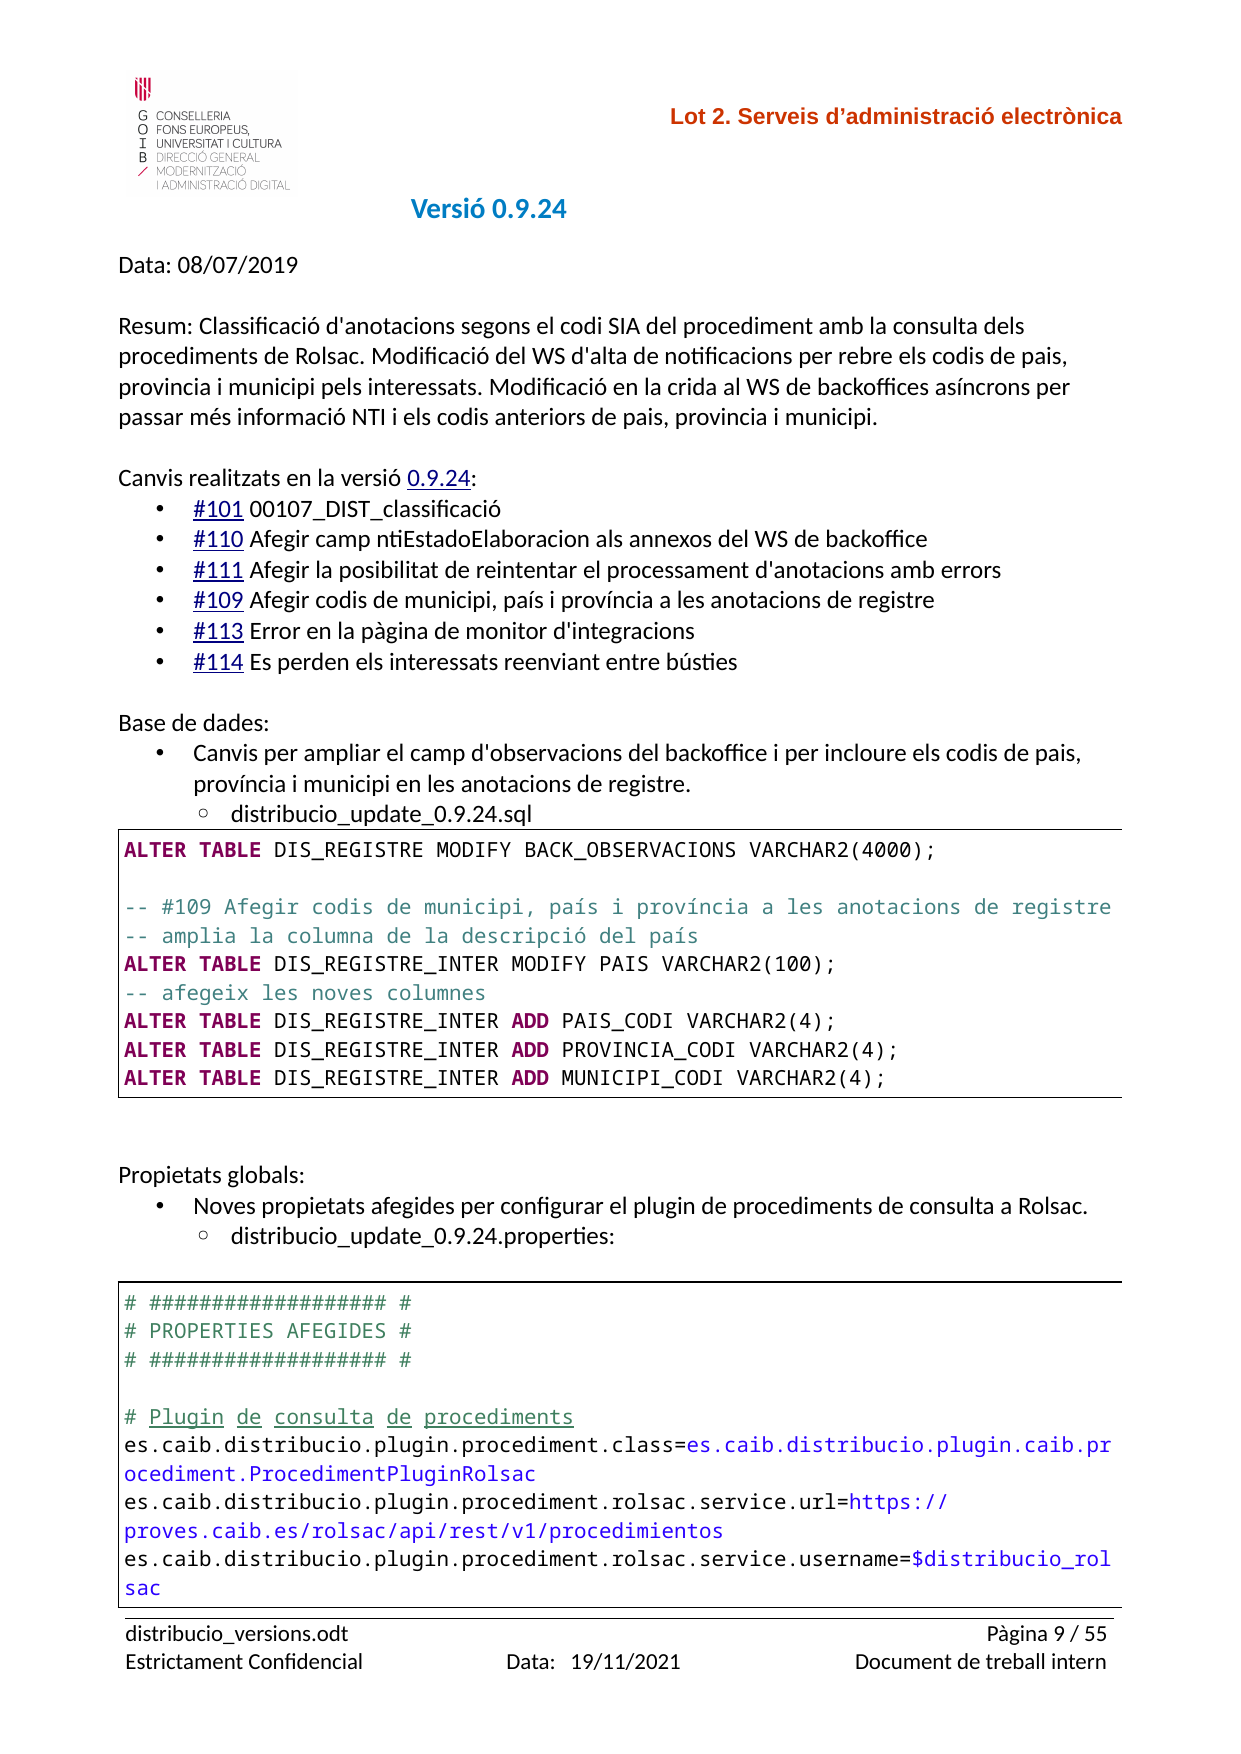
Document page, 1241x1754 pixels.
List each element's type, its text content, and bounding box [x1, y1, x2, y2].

list #111 Afegir la posibilitat de reintentar el processament d'anotacions amb errors [156, 554, 1122, 585]
text Canvis realitzats en la versió 0.9.24: [118, 463, 1122, 493]
subtitle Versió 0.9.24 [153, 190, 1122, 225]
picture [126, 70, 299, 197]
text Resum: Classificació d'anotacions segons el codi SIA del procediment amb la consulta dels procediments de Rolsac. Modificació del WS d'alta de notificacions per rebre els codis de pais, provincia i municipi pels interessats. Modificació en la crida al WS de backoffices asíncrons per passar més informació NTI i els codis anteriors de pais, provincia i municipi. [118, 310, 1122, 432]
list Canvis per ampliar el camp d'observacions del backoffice i per incloure els codis de pais, província i municipi en les anotacions de registre. [156, 737, 1122, 798]
list #109 Afegir codis de municipi, país i província a les anotacions de registre [156, 585, 1122, 615]
list #101 00107_DIST_classificació [156, 493, 1122, 524]
text Data: 08/07/2019 [118, 249, 1122, 279]
text Propietats globals: [118, 1159, 1122, 1190]
list #114 Es perden els interessats reenviant entre bústies [156, 646, 1122, 676]
text Base de dades: [118, 707, 1122, 737]
table_header # ################### # # PROPERTIES AFEGIDES # # ################### # # Plugin de consulta de procediments es.caib.distribucio.plugin.procediment.class=es.caib.distribucio.plugin.caib.procediment.ProcedimentPluginRolsac es.caib.distribucio.plugin.procediment.rolsac.service.url=https://proves.caib.es/rolsac/api/rest/v1/procedimientos es.caib.distribucio.plugin.procediment.rolsac.service.username=$distribucio_rolsac [119, 1283, 1122, 1607]
table_header ALTER TABLE DIS_REGISTRE MODIFY BACK_OBSERVACIONS VARCHAR2(4000); -- #109 Afegir codis de municipi, país i província a les anotacions de registre -- amplia la columna de la descripció del país ALTER TABLE DIS_REGISTRE_INTER MODIFY PAIS VARCHAR2(100); -- afegeix les noves columnes ALTER TABLE DIS_REGISTRE_INTER ADD PAIS_CODI VARCHAR2(4); ALTER TABLE DIS_REGISTRE_INTER ADD PROVINCIA_CODI VARCHAR2(4); ALTER TABLE DIS_REGISTRE_INTER ADD MUNICIPI_CODI VARCHAR2(4); [119, 830, 1122, 1097]
list distribucio_update_0.9.24.sql [193, 798, 1122, 829]
list distribucio_update_0.9.24.properties: [193, 1220, 1122, 1251]
list Noves propietats afegides per configurar el plugin de procediments de consulta a Rolsac. [156, 1190, 1122, 1220]
list #113 Error en la pàgina de monitor d'integracions [156, 615, 1122, 646]
list #110 Afegir camp ntiEstadoElaboracion als annexos del WS de backoffice [156, 524, 1122, 554]
